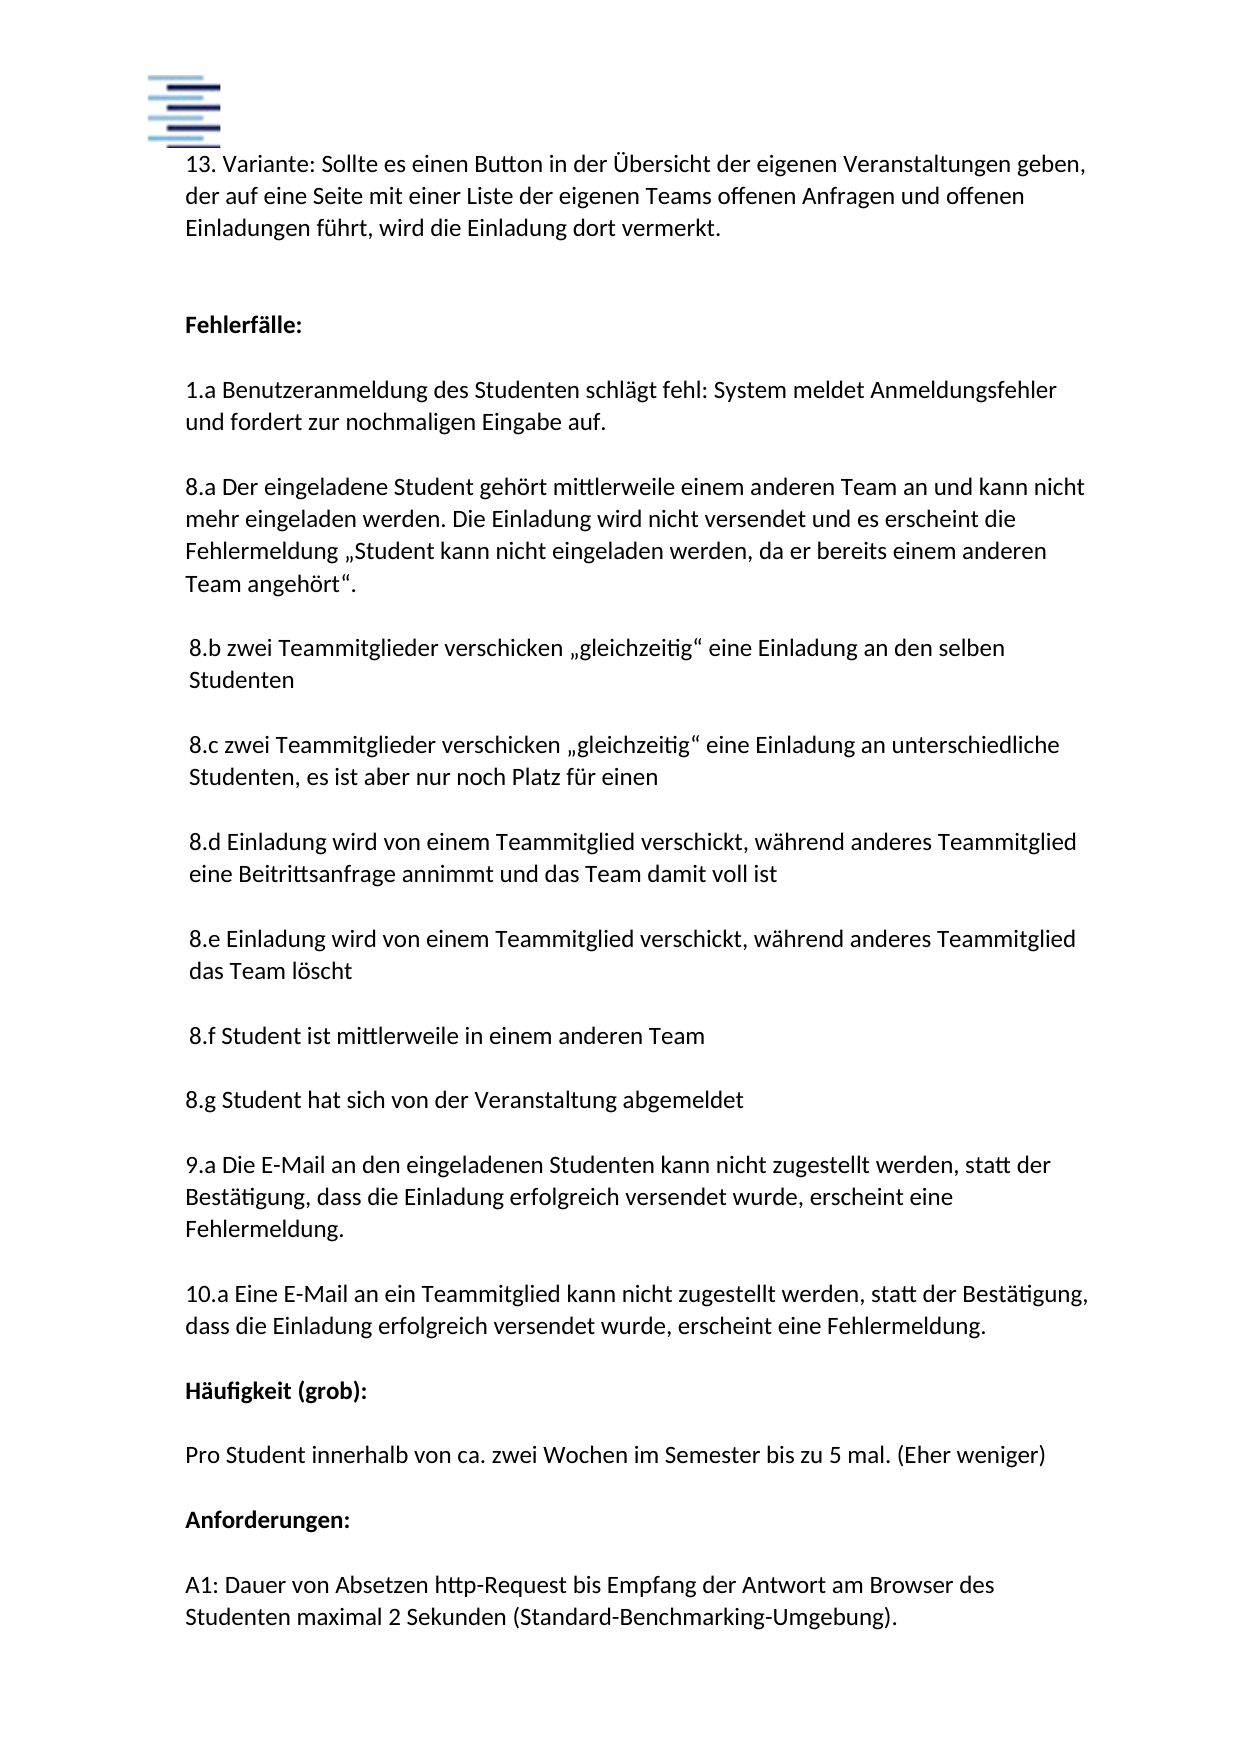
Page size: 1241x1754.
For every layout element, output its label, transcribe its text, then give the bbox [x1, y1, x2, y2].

list 8.f Student ist mittlerweile in einem anderen Team [189, 1020, 1093, 1050]
text 10.a Eine E-Mail an ein Teammitglied kann nicht zugestellt werden, statt der Bestätigung, dass die Einladung erfolgreich versendet wurde, erscheint eine Fehlermeldung. [185, 1278, 1093, 1341]
list 8.d Einladung wird von einem Teammitglied verschickt, während anderes Teammitglied eine Beitrittsanfrage annimmt und das Team damit voll ist [189, 826, 1093, 889]
text Häufigkeit (grob): [185, 1375, 1093, 1406]
text Anforderungen: [185, 1504, 1093, 1535]
text 13. Variante: Sollte es einen Button in der Übersicht der eigenen Veranstaltungen geben, der auf eine Seite mit einer Liste der eigenen Teams offenen Anfragen und offenen Einladungen führt, wird die Einladung dort vermerkt. [185, 148, 1093, 243]
text 8.a Der eingeladene Student gehört mittlerweile einem anderen Team an und kann nicht mehr eingeladen werden. Die Einladung wird nicht versendet und es erscheint die Fehlermeldung „Student kann nicht eingeladen werden, da er bereits einem anderen Team angehört“. [185, 471, 1093, 598]
text 9.a Die E-Mail an den eingeladenen Studenten kann nicht zugestellt werden, statt der Bestätigung, dass die Einladung erfolgreich versendet wurde, erscheint eine Fehlermeldung. [185, 1149, 1093, 1244]
list 8.e Einladung wird von einem Teammitglied verschickt, während anderes Teammitglied das Team löscht [189, 923, 1093, 986]
list 8.g Student hat sich von der Veranstaltung abgemeldet [185, 1084, 1093, 1115]
text A1: Dauer von Absetzen http-Request bis Empfang der Antwort am Browser des Studenten maximal 2 Sekunden (Standard-Benchmarking-Umgebung). [185, 1569, 1093, 1632]
list 8.c zwei Teammitglieder verschicken „gleichzeitig“ eine Einladung an unterschiedliche Studenten, es ist aber nur noch Platz für einen [189, 729, 1093, 792]
text Fehlerfälle: [185, 309, 1093, 340]
text Pro Student innerhalb von ca. zwei Wochen im Semester bis zu 5 mal. (Eher weniger) [185, 1439, 1093, 1470]
list 8.b zwei Teammitglieder verschicken „gleichzeitig“ eine Einladung an den selben Studenten [189, 632, 1093, 695]
text 1.a Benutzeranmeldung des Studenten schlägt fehl: System meldet Anmeldungsfehler und fordert zur nochmaligen Eingabe auf. [185, 374, 1093, 437]
